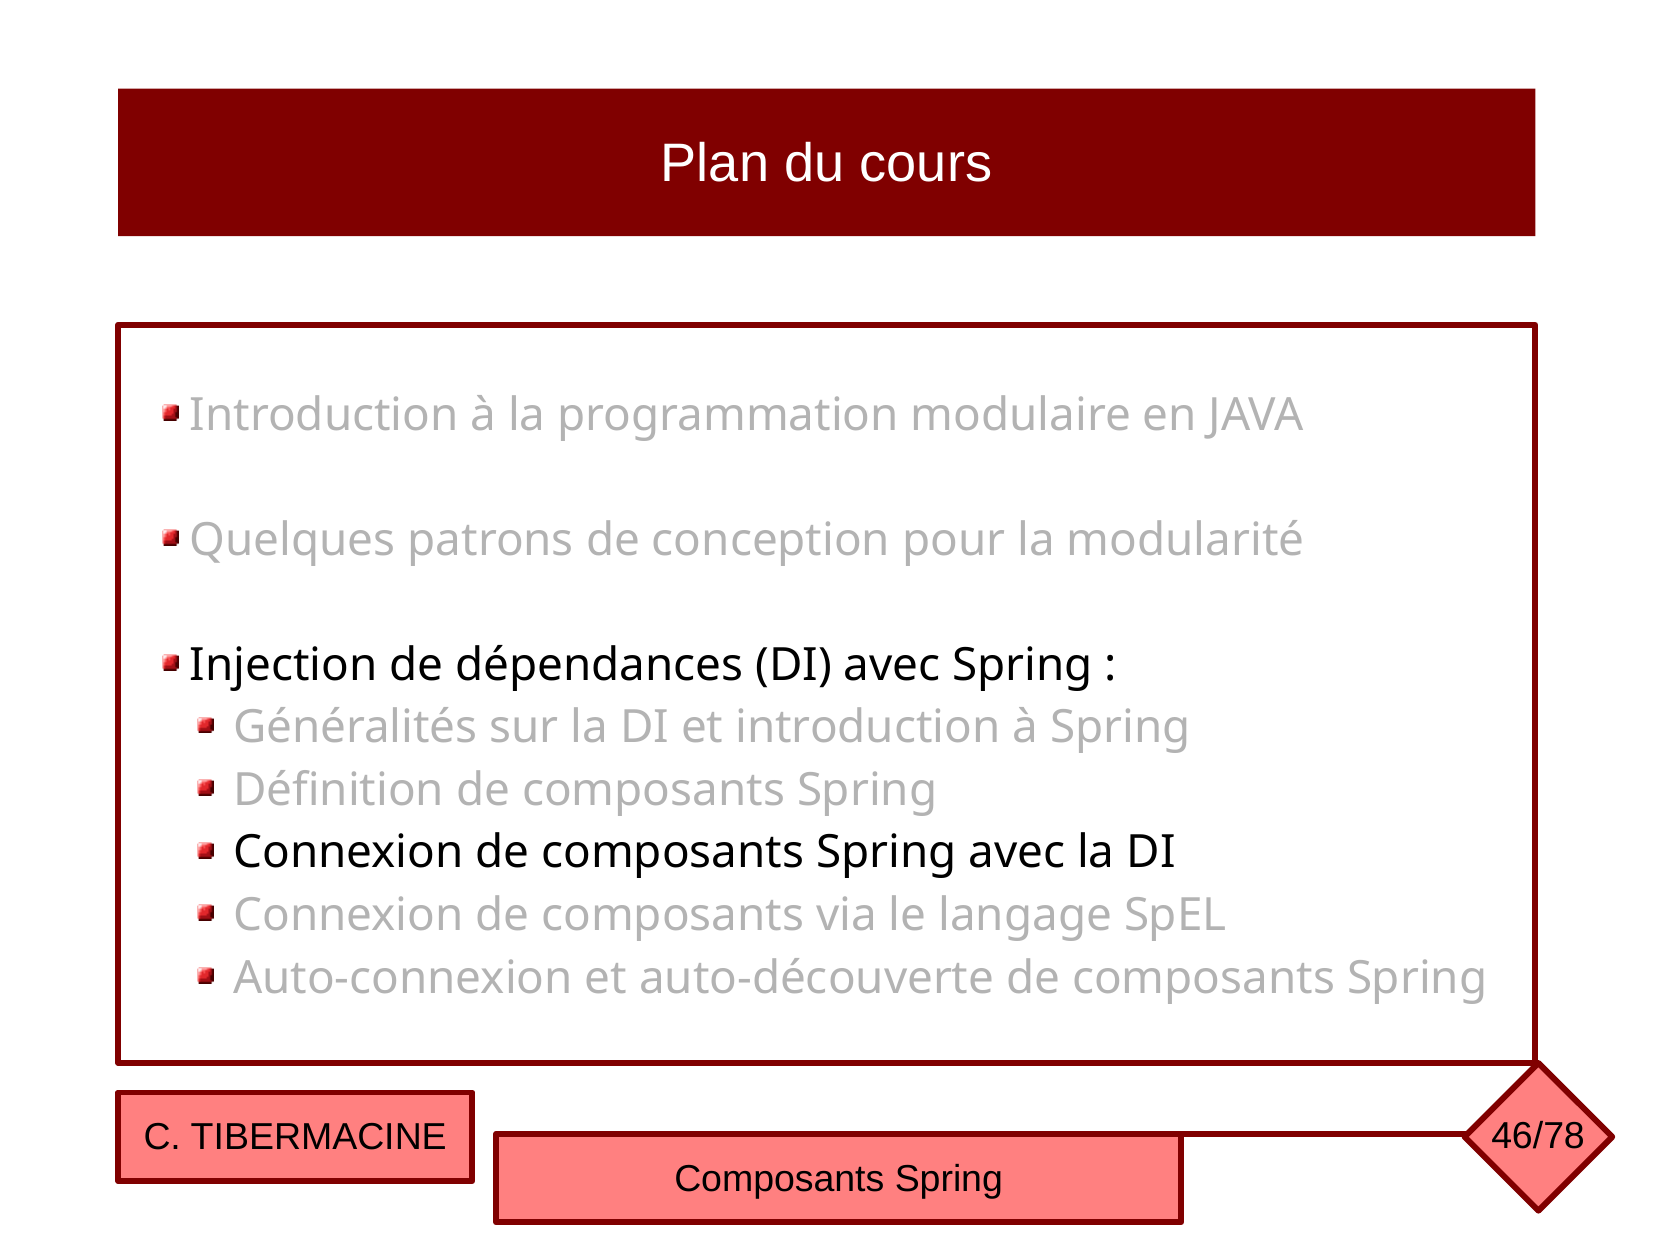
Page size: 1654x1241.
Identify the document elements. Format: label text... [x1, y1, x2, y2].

picture [197, 779, 214, 796]
picture [197, 904, 214, 921]
text_box <number>/78 [1476, 1107, 1613, 1207]
text_box C. TIBERMACINE [118, 1092, 473, 1182]
picture [197, 967, 214, 984]
text_box Plan du cours [118, 88, 1536, 237]
picture [197, 717, 214, 733]
picture [162, 529, 179, 546]
text_box Composants Spring [496, 1133, 1182, 1223]
text_box Introduction à la programmation modulaire en JAVA Quelques patrons de conception pour la modularité Injection de dépendances (DI) avec Spring : Généralités sur la DI et introduction à Spring Définition de composants Spring Connexion de composants Spring avec la DI Connexion de composants via le langage SpEL Auto-connexion et auto-découverte de composants Spring [118, 324, 1536, 1063]
picture [162, 404, 179, 421]
text_box [1494, 1062, 1583, 1107]
text_box [1464, 1125, 1476, 1149]
picture [197, 842, 214, 859]
picture [162, 654, 179, 671]
